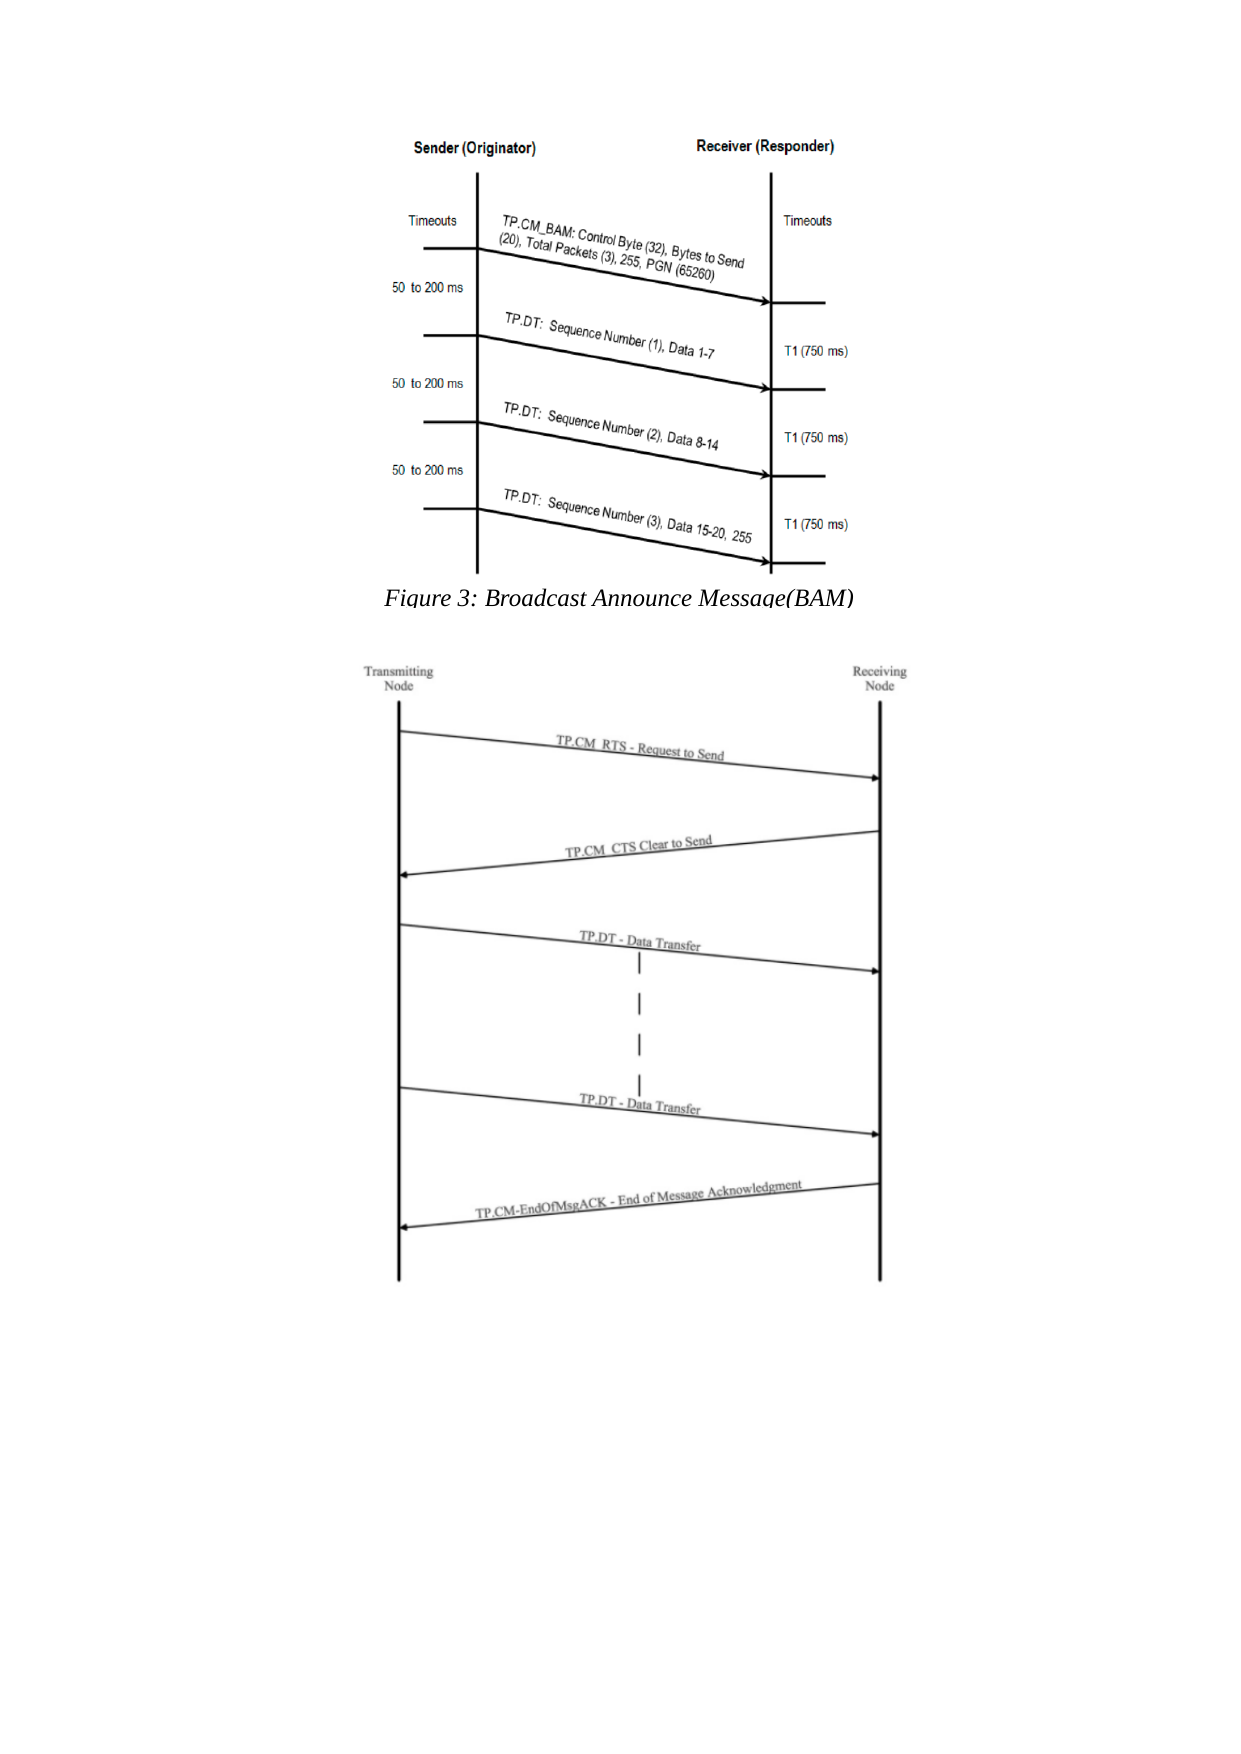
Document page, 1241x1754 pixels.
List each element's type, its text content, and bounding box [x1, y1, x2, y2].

text Figure 3: Broadcast Announce Message(BAM) [377, 583, 863, 608]
